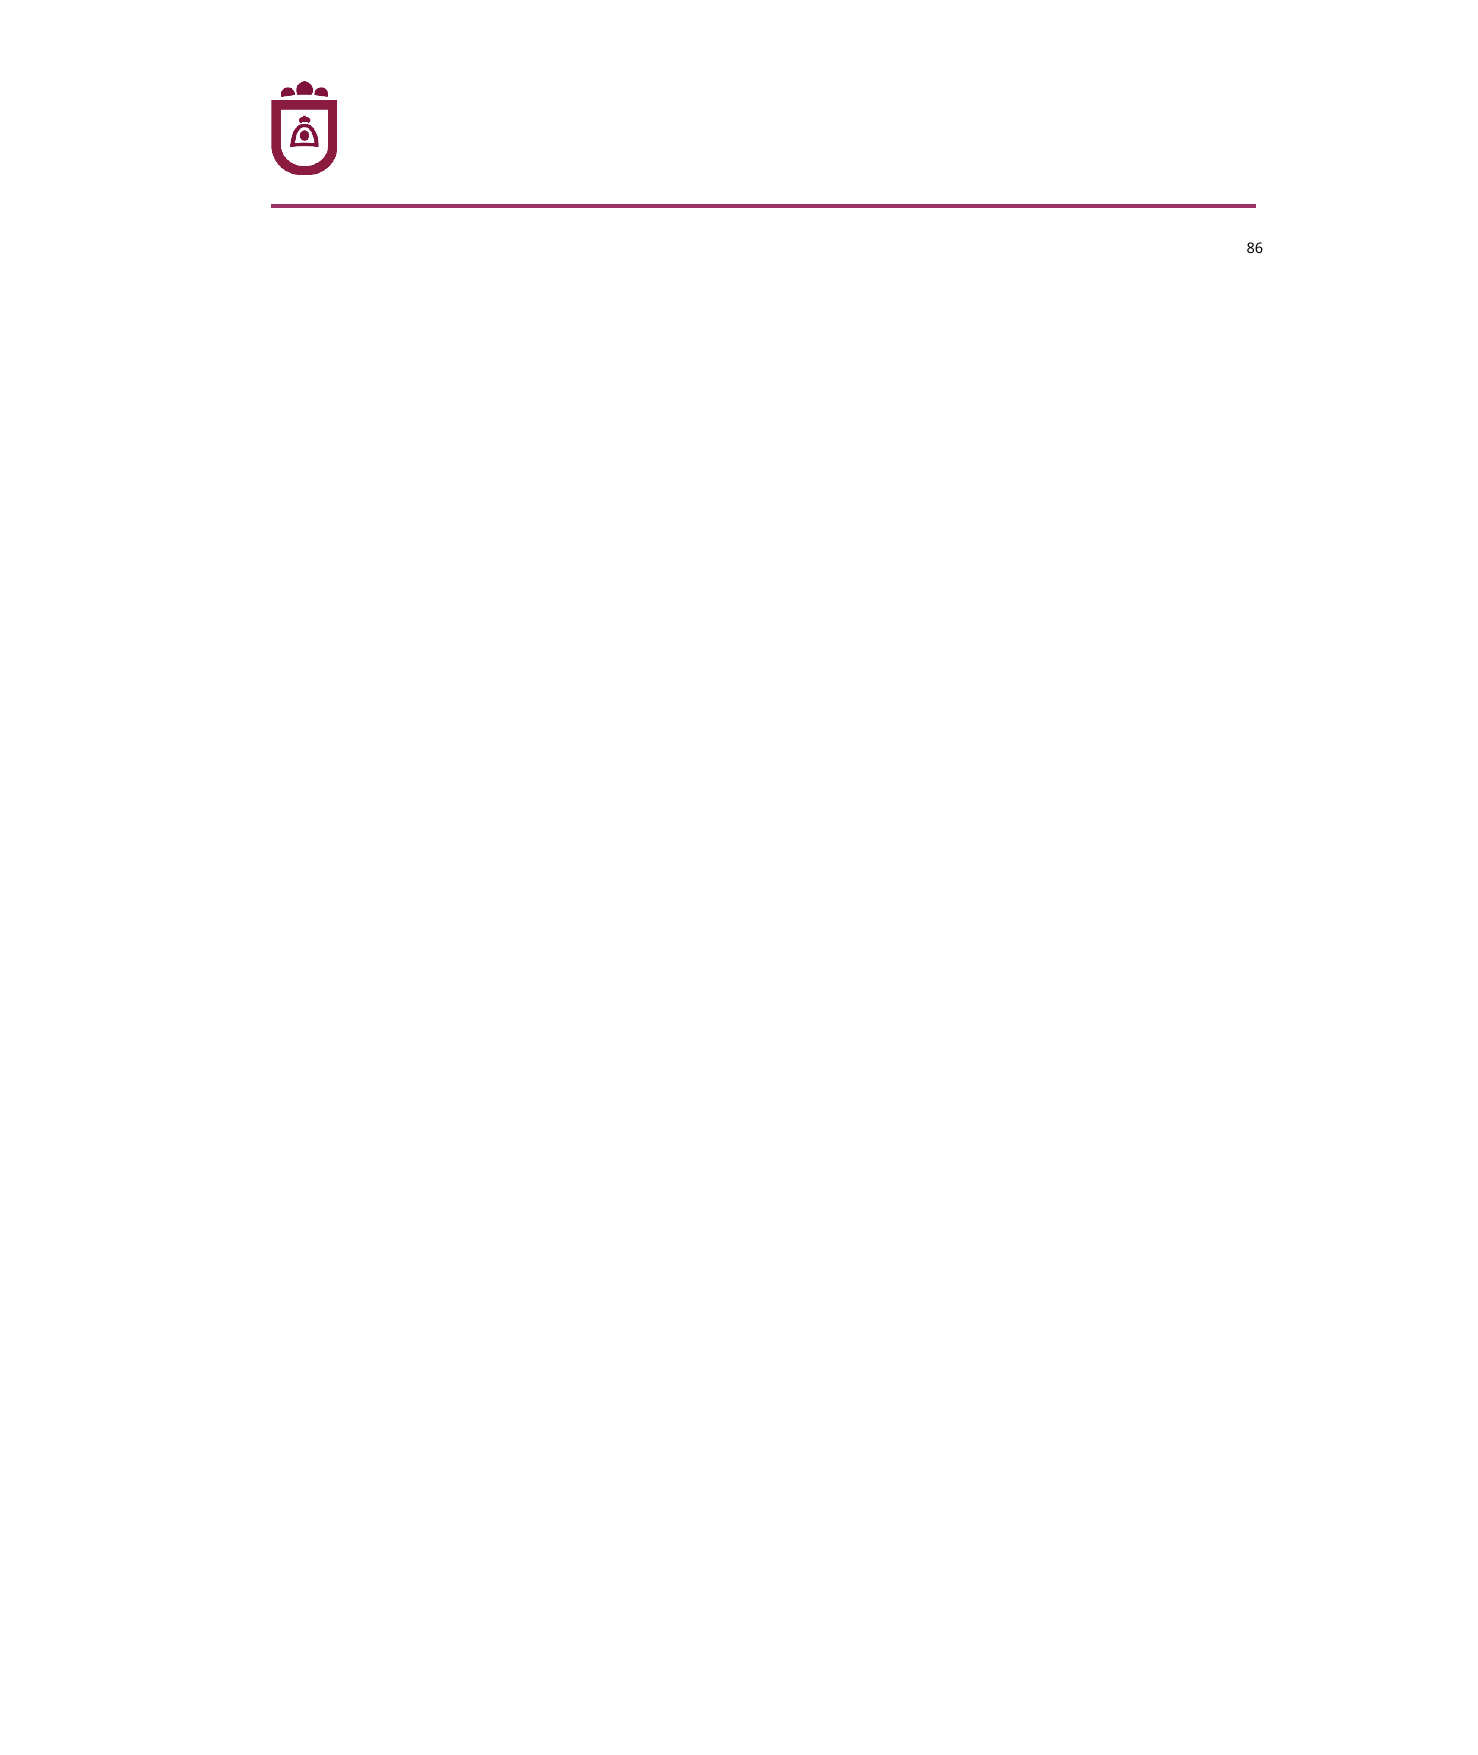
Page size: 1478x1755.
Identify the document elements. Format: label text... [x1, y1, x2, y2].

text 86 [37, 238, 1263, 258]
